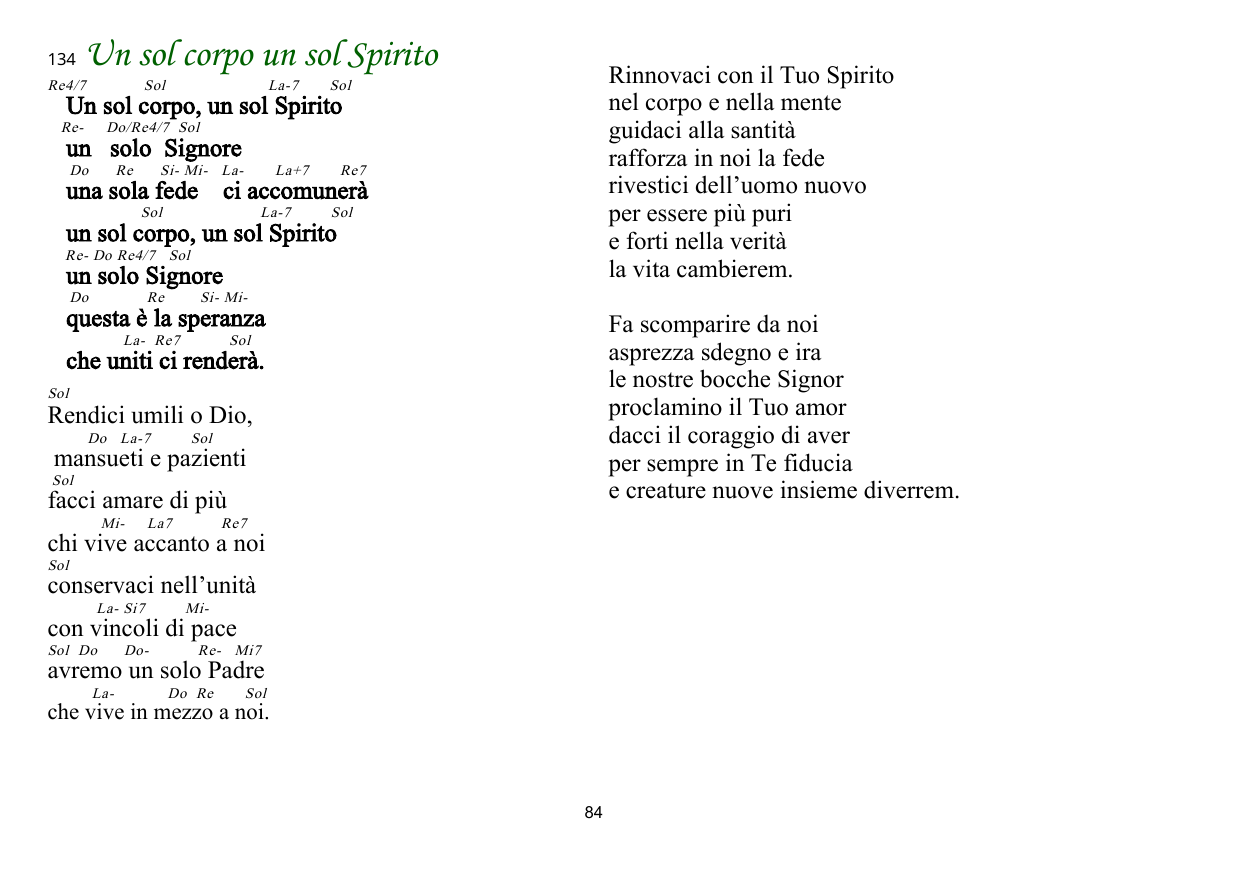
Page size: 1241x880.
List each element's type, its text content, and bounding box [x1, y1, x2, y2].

text e creature nuove insieme diverrem. [608, 476, 1142, 504]
text La- Si7 Mi- [47, 599, 581, 614]
text Rinnovaci con il Tuo Spirito [608, 61, 1142, 88]
text Sol [47, 472, 581, 487]
text per essere più puri [608, 199, 1142, 227]
text avremo un solo Padre [47, 657, 581, 684]
text rafforza in noi la fede [608, 144, 1142, 172]
text Sol [47, 557, 581, 572]
text rivestici dell’uomo nuovo [608, 172, 1142, 199]
text Un sol corpo, un sol Spirito [47, 91, 581, 119]
text Do La-7 Sol [47, 429, 581, 444]
text Do Re Si- Mi- [47, 289, 581, 304]
text con vincoli di pace [47, 614, 581, 642]
text un solo Signore [47, 134, 581, 161]
text proclamino il Tuo amor [608, 393, 1142, 421]
text e forti nella verità [608, 227, 1142, 255]
text Re- Do/Re4/7 Sol [47, 119, 581, 134]
text nel corpo e nella mente [608, 88, 1142, 116]
text chi vive accanto a noi [47, 529, 581, 557]
text la vita cambierem. [608, 255, 1142, 282]
text Mi- La7 Re7 [47, 514, 581, 529]
text le nostre bocche Signor [608, 366, 1142, 393]
text Sol [47, 374, 581, 402]
text 134 Un sol corpo un sol Spirito [47, 35, 581, 76]
text Do Re Si- Mi- La- La+7 Re7 [47, 161, 581, 176]
text questa è la speranza [47, 304, 581, 331]
text Sol La-7 Sol [47, 204, 581, 219]
text Sol Do Do- Re- Mi7 [47, 642, 581, 657]
text La- Re7 Sol [47, 331, 581, 346]
text facci amare di più [47, 487, 581, 514]
text dacci il coraggio di aver [608, 421, 1142, 449]
text una sola fede ci accomunerà [47, 176, 581, 204]
text che uniti ci renderà. [47, 346, 581, 374]
text mansueti e pazienti [47, 444, 581, 472]
text asprezza sdegno e ira [608, 338, 1142, 366]
text Re- Do Re4/7 Sol [47, 246, 581, 261]
text un sol corpo, un sol Spirito [47, 219, 581, 246]
text un solo Signore [47, 261, 581, 289]
text che vive in mezzo a noi. [47, 699, 581, 724]
text Re4/7 Sol La-7 Sol [47, 76, 581, 91]
text conservaci nell’unità [47, 572, 581, 599]
text guidaci alla santità [608, 116, 1142, 144]
text per sempre in Te fiducia [608, 449, 1142, 476]
text La- Do Re Sol [47, 684, 581, 699]
text Rendici umili o Dio, [47, 402, 581, 429]
text Fa scomparire da noi [608, 310, 1142, 338]
